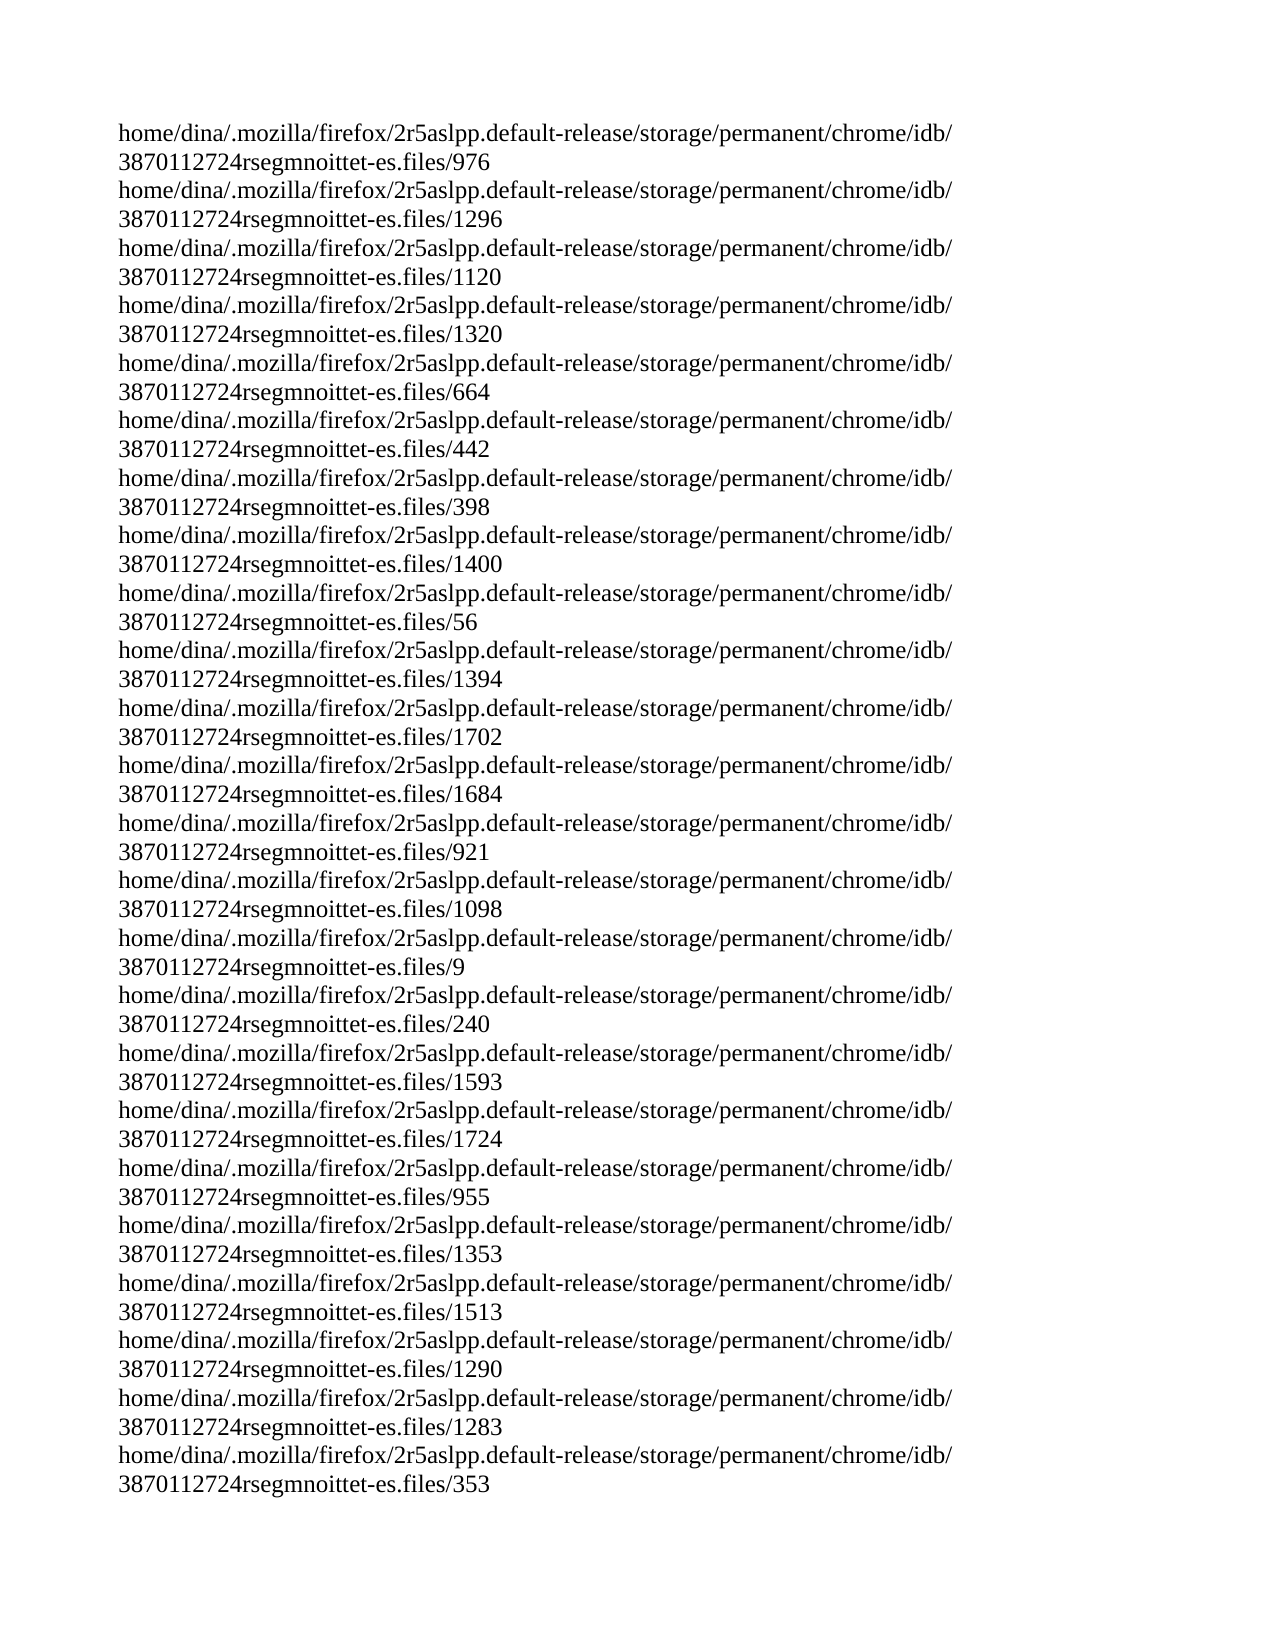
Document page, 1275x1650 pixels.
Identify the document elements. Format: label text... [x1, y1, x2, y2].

text home/dina/.mozilla/firefox/2r5aslpp.default-release/storage/permanent/chrome/idb/3870112724rsegmnoittet-es.files/1320 [118, 291, 1157, 348]
text home/dina/.mozilla/firefox/2r5aslpp.default-release/storage/permanent/chrome/idb/3870112724rsegmnoittet-es.files/9 [118, 923, 1157, 981]
text home/dina/.mozilla/firefox/2r5aslpp.default-release/storage/permanent/chrome/idb/3870112724rsegmnoittet-es.files/664 [118, 348, 1157, 406]
text home/dina/.mozilla/firefox/2r5aslpp.default-release/storage/permanent/chrome/idb/3870112724rsegmnoittet-es.files/976 [118, 118, 1157, 176]
text home/dina/.mozilla/firefox/2r5aslpp.default-release/storage/permanent/chrome/idb/3870112724rsegmnoittet-es.files/1120 [118, 233, 1157, 291]
text home/dina/.mozilla/firefox/2r5aslpp.default-release/storage/permanent/chrome/idb/3870112724rsegmnoittet-es.files/240 [118, 981, 1157, 1038]
text home/dina/.mozilla/firefox/2r5aslpp.default-release/storage/permanent/chrome/idb/3870112724rsegmnoittet-es.files/921 [118, 808, 1157, 866]
text home/dina/.mozilla/firefox/2r5aslpp.default-release/storage/permanent/chrome/idb/3870112724rsegmnoittet-es.files/955 [118, 1153, 1157, 1211]
text home/dina/.mozilla/firefox/2r5aslpp.default-release/storage/permanent/chrome/idb/3870112724rsegmnoittet-es.files/442 [118, 406, 1157, 463]
text home/dina/.mozilla/firefox/2r5aslpp.default-release/storage/permanent/chrome/idb/3870112724rsegmnoittet-es.files/1296 [118, 176, 1157, 233]
text home/dina/.mozilla/firefox/2r5aslpp.default-release/storage/permanent/chrome/idb/3870112724rsegmnoittet-es.files/353 [118, 1441, 1157, 1498]
text home/dina/.mozilla/firefox/2r5aslpp.default-release/storage/permanent/chrome/idb/3870112724rsegmnoittet-es.files/1702 [118, 693, 1157, 751]
text home/dina/.mozilla/firefox/2r5aslpp.default-release/storage/permanent/chrome/idb/3870112724rsegmnoittet-es.files/1353 [118, 1211, 1157, 1268]
text home/dina/.mozilla/firefox/2r5aslpp.default-release/storage/permanent/chrome/idb/3870112724rsegmnoittet-es.files/56 [118, 578, 1157, 636]
text home/dina/.mozilla/firefox/2r5aslpp.default-release/storage/permanent/chrome/idb/3870112724rsegmnoittet-es.files/1400 [118, 521, 1157, 578]
text home/dina/.mozilla/firefox/2r5aslpp.default-release/storage/permanent/chrome/idb/3870112724rsegmnoittet-es.files/1684 [118, 751, 1157, 808]
text home/dina/.mozilla/firefox/2r5aslpp.default-release/storage/permanent/chrome/idb/3870112724rsegmnoittet-es.files/1098 [118, 866, 1157, 923]
text home/dina/.mozilla/firefox/2r5aslpp.default-release/storage/permanent/chrome/idb/3870112724rsegmnoittet-es.files/1283 [118, 1383, 1157, 1441]
text home/dina/.mozilla/firefox/2r5aslpp.default-release/storage/permanent/chrome/idb/3870112724rsegmnoittet-es.files/1513 [118, 1268, 1157, 1326]
text home/dina/.mozilla/firefox/2r5aslpp.default-release/storage/permanent/chrome/idb/3870112724rsegmnoittet-es.files/1724 [118, 1096, 1157, 1153]
text home/dina/.mozilla/firefox/2r5aslpp.default-release/storage/permanent/chrome/idb/3870112724rsegmnoittet-es.files/1593 [118, 1038, 1157, 1096]
text home/dina/.mozilla/firefox/2r5aslpp.default-release/storage/permanent/chrome/idb/3870112724rsegmnoittet-es.files/1290 [118, 1326, 1157, 1383]
text home/dina/.mozilla/firefox/2r5aslpp.default-release/storage/permanent/chrome/idb/3870112724rsegmnoittet-es.files/398 [118, 463, 1157, 521]
text home/dina/.mozilla/firefox/2r5aslpp.default-release/storage/permanent/chrome/idb/3870112724rsegmnoittet-es.files/1394 [118, 636, 1157, 693]
